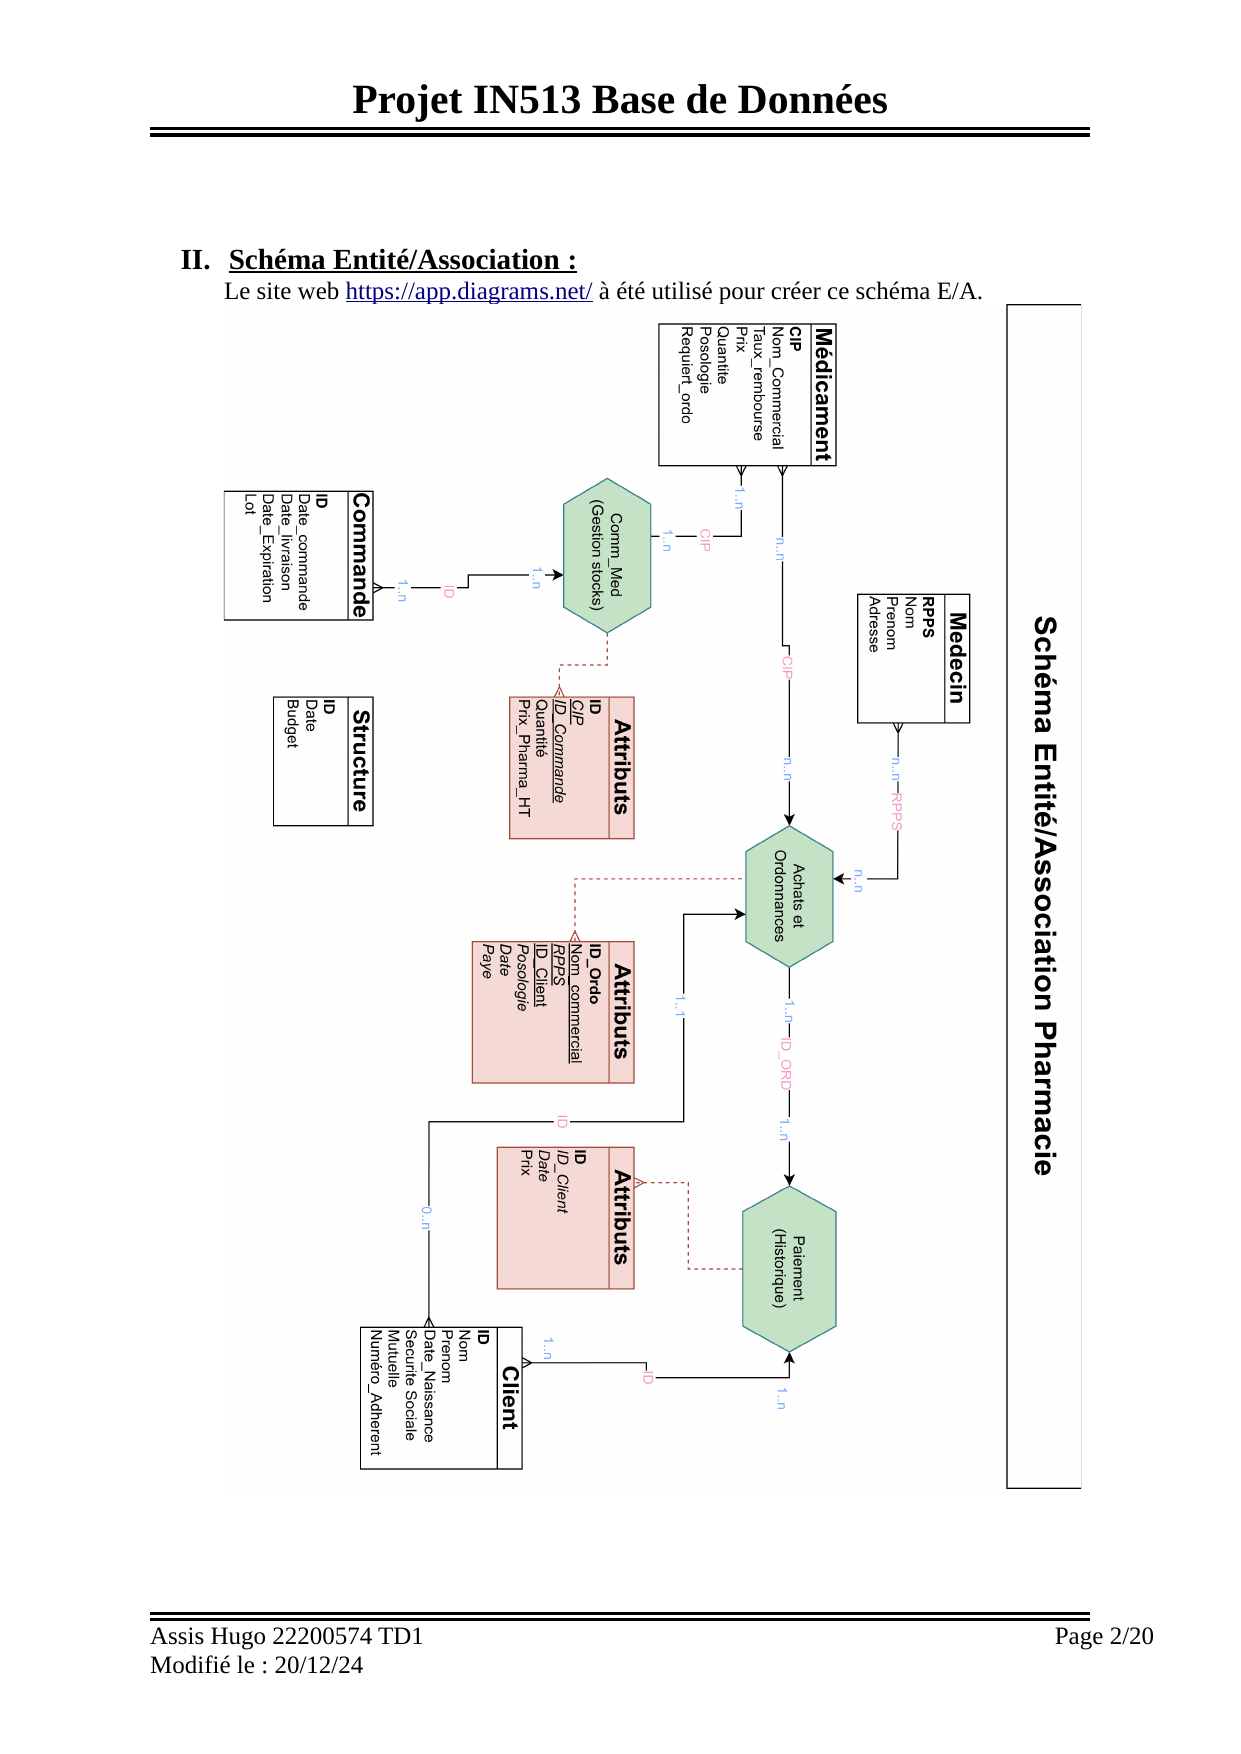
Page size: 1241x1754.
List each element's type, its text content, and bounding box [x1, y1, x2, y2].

text Le site web https://app.diagrams.net/ à été utilisé pour créer ce schéma E/A. [224, 276, 1090, 305]
list Schéma Entité/Association : [210, 242, 1090, 276]
picture [223, 304, 1082, 1490]
